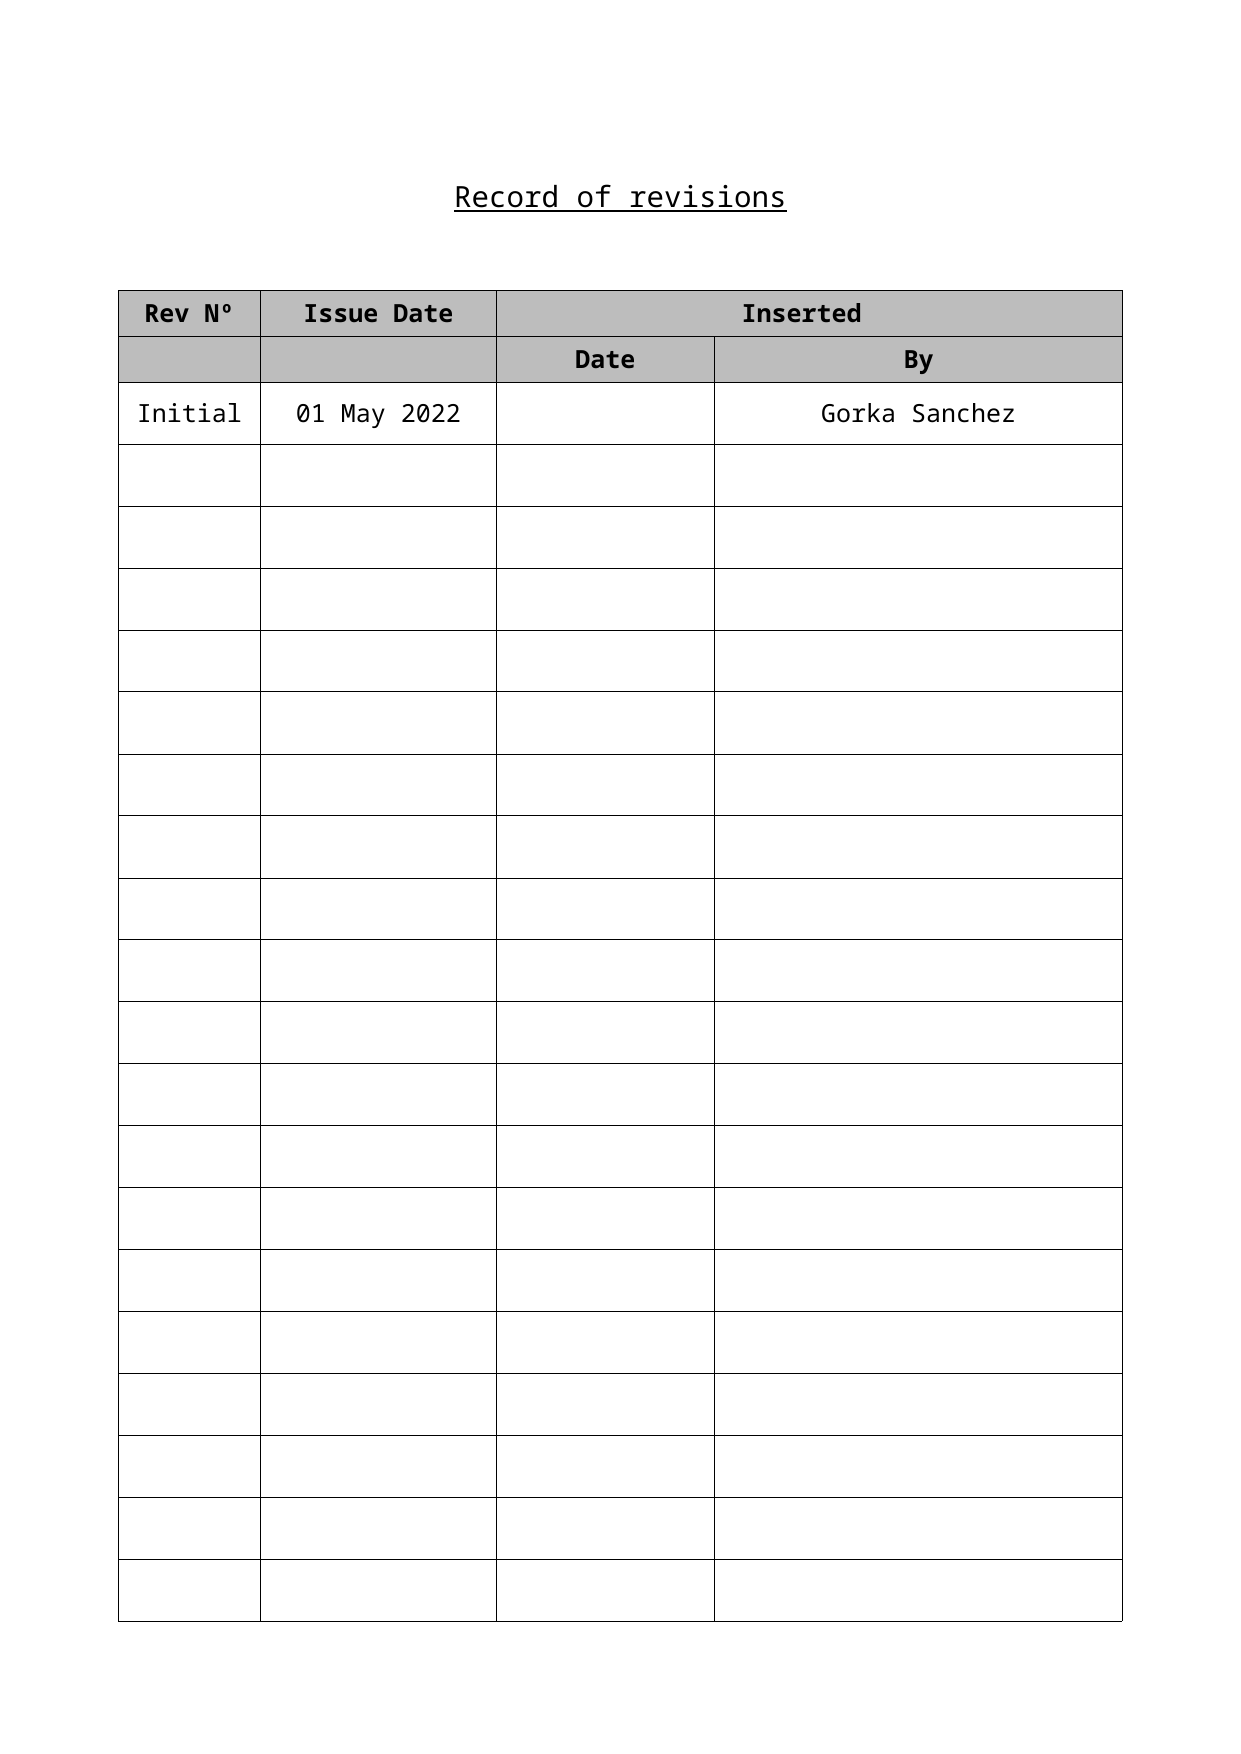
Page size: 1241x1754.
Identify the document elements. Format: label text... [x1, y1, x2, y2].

table_cell [261, 940, 496, 1001]
table_cell [715, 1436, 1122, 1497]
table_cell [261, 1188, 496, 1249]
table_cell [497, 1312, 714, 1373]
table_cell [715, 1188, 1122, 1249]
table_cell [715, 1374, 1122, 1435]
table_cell [261, 1126, 496, 1187]
table_cell [261, 879, 496, 939]
table_cell [261, 755, 496, 815]
table_cell [497, 445, 714, 506]
table_cell [497, 1250, 714, 1311]
table_cell [119, 1002, 260, 1063]
table_cell [119, 879, 260, 939]
table_cell [497, 1002, 714, 1063]
table_cell [119, 1374, 260, 1435]
table_cell [119, 1126, 260, 1187]
table_cell [119, 1064, 260, 1125]
table_header Rev Nº [119, 291, 260, 336]
table_cell [119, 631, 260, 691]
text Record of revisions [118, 176, 1122, 216]
table_cell [715, 1498, 1122, 1559]
table_cell [119, 1560, 260, 1621]
table_cell [261, 1498, 496, 1559]
table_cell [715, 569, 1122, 629]
table_cell [715, 879, 1122, 939]
table_cell [715, 1064, 1122, 1125]
table_header Issue Date [261, 291, 496, 336]
table_cell [119, 1498, 260, 1559]
table_cell By [715, 337, 1122, 382]
table_cell [497, 1498, 714, 1559]
table_cell [119, 1250, 260, 1311]
table_cell [497, 569, 714, 629]
table_cell [497, 692, 714, 753]
table_cell [497, 1374, 714, 1435]
table_cell [261, 692, 496, 753]
table_cell [261, 1374, 496, 1435]
table_cell [715, 631, 1122, 691]
table_cell [119, 692, 260, 753]
table_cell [119, 507, 260, 567]
table_cell [497, 631, 714, 691]
table_cell Date [497, 337, 714, 382]
table_cell [261, 816, 496, 877]
table_cell [261, 1250, 496, 1311]
table_cell [119, 445, 260, 506]
table_cell [261, 1560, 496, 1621]
table_cell [497, 879, 714, 939]
table_cell [715, 507, 1122, 567]
table_cell [715, 445, 1122, 506]
table_cell [497, 1126, 714, 1187]
table_cell [119, 1436, 260, 1497]
table_cell Gorka Sanchez [715, 383, 1122, 443]
table_cell [715, 1250, 1122, 1311]
table_cell [119, 755, 260, 815]
table_cell [497, 507, 714, 567]
table_cell [715, 940, 1122, 1001]
table_cell [497, 940, 714, 1001]
table_cell [261, 569, 496, 629]
table_cell [715, 1312, 1122, 1373]
table_cell [119, 940, 260, 1001]
table_cell [715, 816, 1122, 877]
table_cell [715, 755, 1122, 815]
table_cell [261, 1064, 496, 1125]
table_cell [261, 1002, 496, 1063]
table_cell Initial [119, 383, 260, 443]
table_cell [497, 383, 714, 443]
table_cell [119, 816, 260, 877]
table_cell [497, 755, 714, 815]
table_cell [261, 507, 496, 567]
table_header Inserted [497, 291, 1122, 336]
table_cell 01 May 2022 [261, 383, 496, 443]
table_cell [119, 1312, 260, 1373]
table_cell [261, 337, 496, 382]
table_cell [715, 692, 1122, 753]
table_cell [261, 1436, 496, 1497]
table_cell [497, 1188, 714, 1249]
table_cell [261, 445, 496, 506]
table_cell [715, 1126, 1122, 1187]
table_cell [261, 1312, 496, 1373]
table_cell [497, 1064, 714, 1125]
table_cell [497, 1560, 714, 1621]
table_cell [497, 1436, 714, 1497]
table_cell [715, 1002, 1122, 1063]
table_cell [715, 1560, 1122, 1621]
table_cell [119, 569, 260, 629]
table_cell [497, 816, 714, 877]
table_cell [261, 631, 496, 691]
table_cell [119, 337, 260, 382]
table_cell [119, 1188, 260, 1249]
